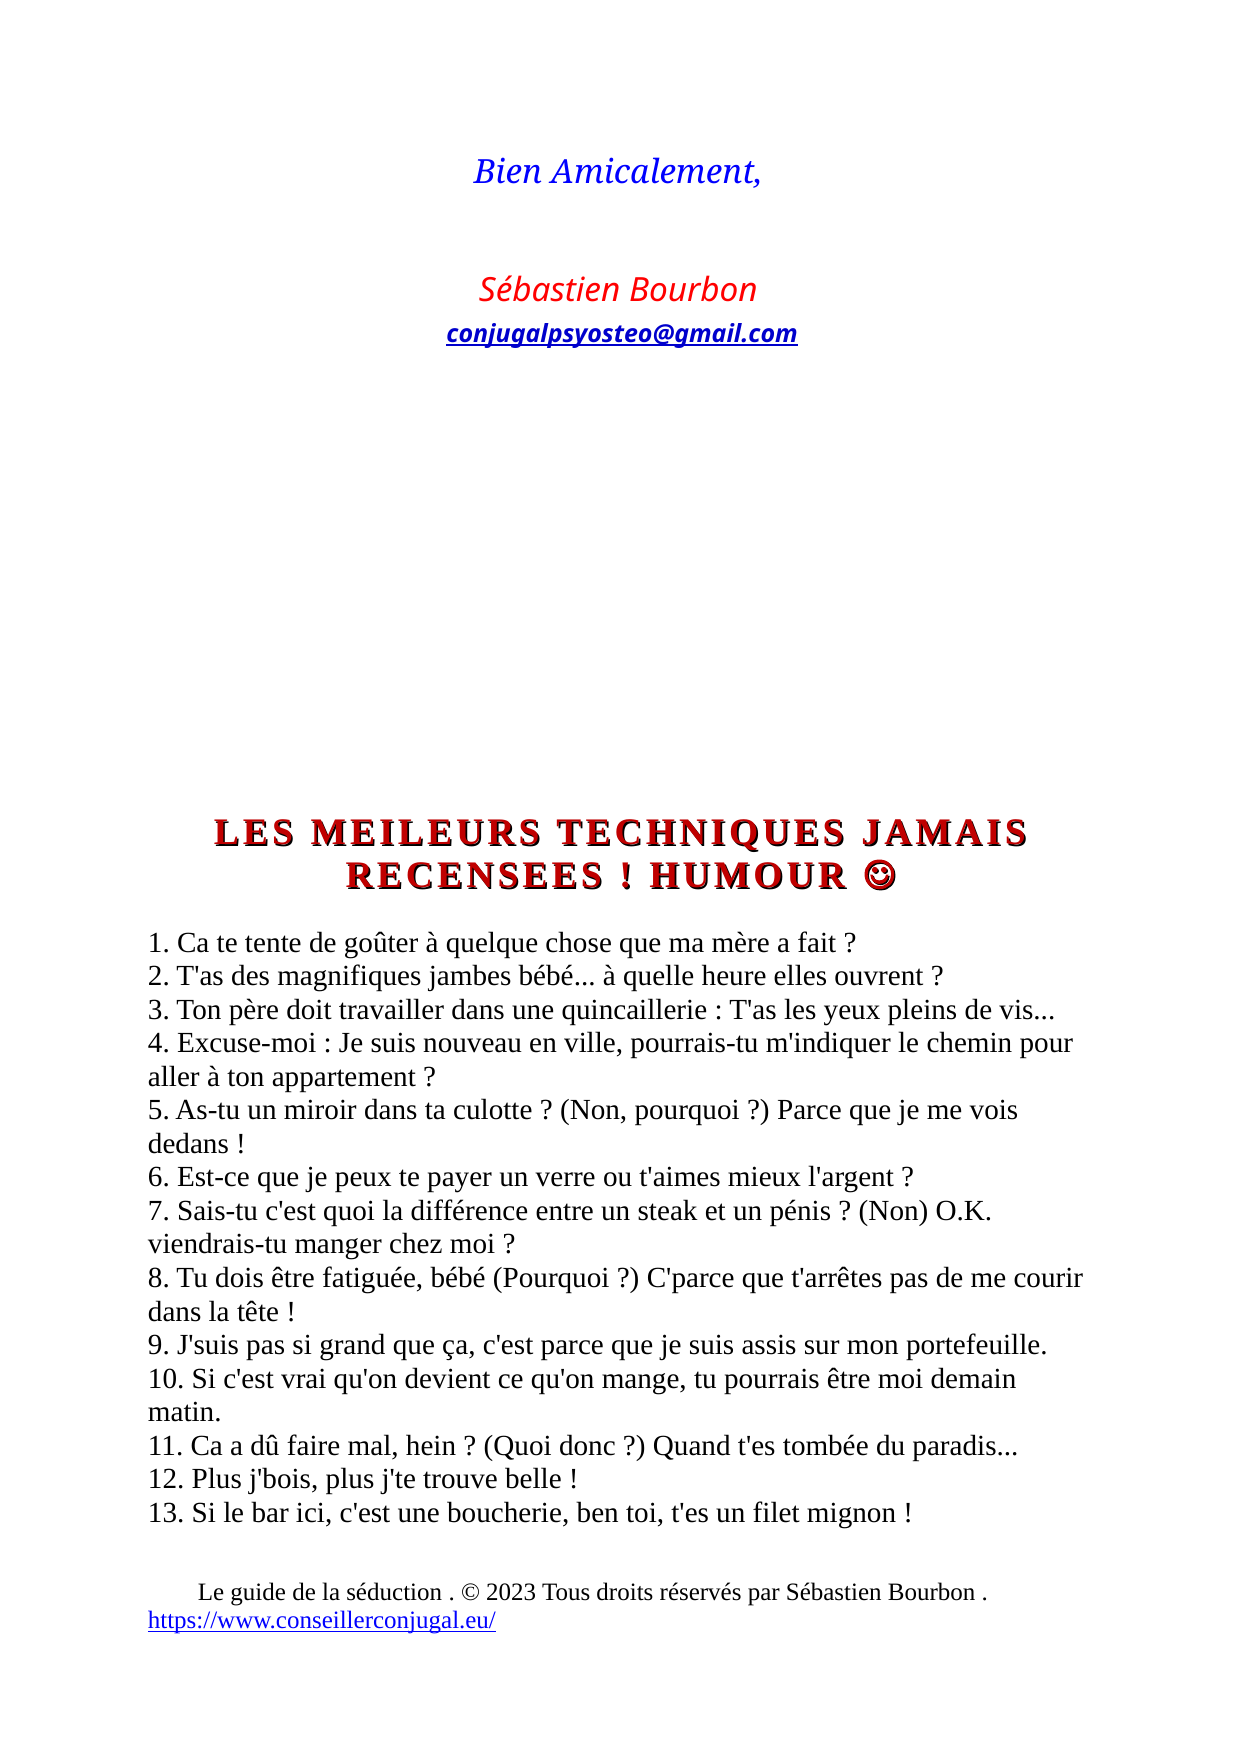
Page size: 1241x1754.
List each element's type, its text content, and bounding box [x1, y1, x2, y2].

text conjugalpsyosteo@gmail.com [148, 316, 1092, 350]
text 3. Ton père doit travailler dans une quincaillerie : T'as les yeux pleins de vis... [148, 992, 1092, 1025]
text 4. Excuse-moi : Je suis nouveau en ville, pourrais-tu m'indiquer le chemin pour aller à ton appartement ? [148, 1025, 1092, 1092]
text 9. J'suis pas si grand que ça, c'est parce que je suis assis sur mon portefeuille. [148, 1327, 1092, 1361]
text 12. Plus j'bois, plus j'te trouve belle ! [148, 1461, 1092, 1495]
subtitle LES MEILEURS TECHNIQUES JAMAIS RECENSEES ! HUMOUR  [148, 810, 1092, 896]
text 1. Ca te tente de goûter à quelque chose que ma mère a fait ? [148, 925, 1092, 958]
text 10. Si c'est vrai qu'on devient ce qu'on mange, tu pourrais être moi demain matin. [148, 1361, 1092, 1428]
text 7. Sais-tu c'est quoi la différence entre un steak et un pénis ? (Non) O.K. viendrais-tu manger chez moi ? [148, 1193, 1092, 1260]
text 8. Tu dois être fatiguée, bébé (Pourquoi ?) C'parce que t'arrêtes pas de me courir dans la tête ! [148, 1260, 1092, 1327]
text 11. Ca a dû faire mal, hein ? (Quoi donc ?) Quand t'es tombée du paradis... [148, 1428, 1092, 1461]
text Bien Amicalement, [148, 148, 1092, 193]
text Sébastien Bourbon [148, 266, 1092, 311]
text 5. As-tu un miroir dans ta culotte ? (Non, pourquoi ?) Parce que je me vois dedans ! [148, 1092, 1092, 1159]
text 6. Est-ce que je peux te payer un verre ou t'aimes mieux l'argent ? [148, 1159, 1092, 1193]
text 2. T'as des magnifiques jambes bébé... à quelle heure elles ouvrent ? [148, 958, 1092, 992]
text 13. Si le bar ici, c'est une boucherie, ben toi, t'es un filet mignon ! [148, 1495, 1092, 1528]
